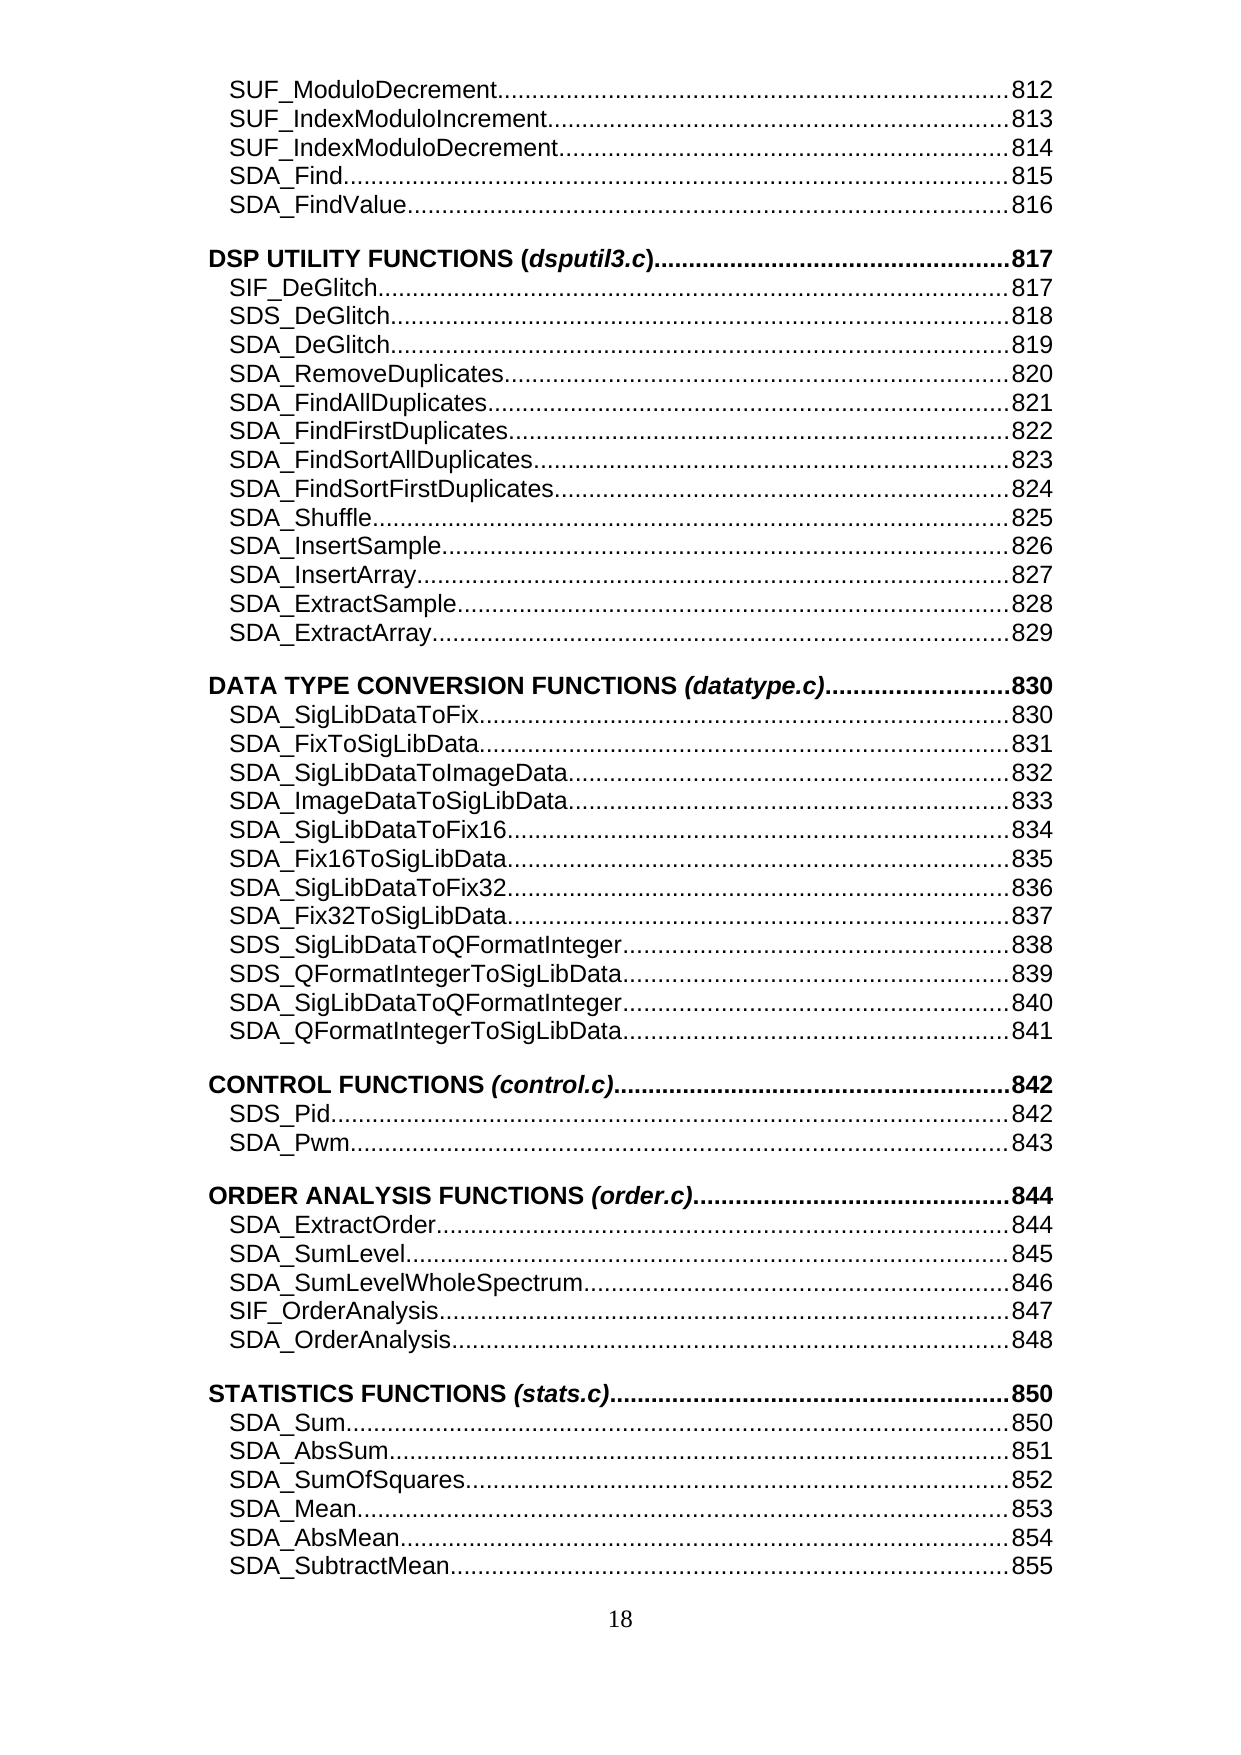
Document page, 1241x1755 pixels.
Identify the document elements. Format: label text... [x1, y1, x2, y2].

text SDS_QFormatIntegerToSigLibData 839 [229, 959, 1053, 987]
text STATISTICS FUNCTIONS (stats.c) 850 [208, 1379, 1053, 1407]
text SDA_FixToSigLibData 831 [229, 729, 1053, 757]
text SDA_AbsSum 851 [229, 1436, 1053, 1465]
text SDA_Fix16ToSigLibData 835 [229, 844, 1053, 872]
text SIF_DeGlitch 817 [229, 272, 1053, 301]
text SDA_AbsMean 854 [229, 1522, 1053, 1551]
text SDS_DeGlitch 818 [229, 301, 1053, 330]
text SDA_Shuffle 825 [229, 502, 1053, 531]
text SUF_IndexModuloDecrement 814 [229, 132, 1053, 161]
text SDA_SumLevelWholeSpectrum 846 [229, 1267, 1053, 1296]
text SDS_SigLibDataToQFormatInteger 838 [229, 930, 1053, 959]
text SDA_ExtractSample 828 [229, 589, 1053, 617]
text SDA_FindValue 816 [229, 190, 1053, 219]
text SDA_ImageDataToSigLibData 833 [229, 786, 1053, 815]
text DSP UTILITY FUNCTIONS (dsputil3.c) 817 [208, 244, 1053, 272]
text SDA_Fix32ToSigLibData 837 [229, 901, 1053, 930]
text SDA_SigLibDataToFix16 834 [229, 815, 1053, 844]
text SDA_InsertSample 826 [229, 531, 1053, 560]
text SDA_InsertArray 827 [229, 560, 1053, 589]
text SDA_SigLibDataToImageData 832 [229, 757, 1053, 786]
text DATA TYPE CONVERSION FUNCTIONS (datatype.c) 830 [208, 671, 1053, 700]
text SDA_FindSortAllDuplicates 823 [229, 445, 1053, 474]
text SDA_Mean 853 [229, 1494, 1053, 1522]
text SDA_RemoveDuplicates 820 [229, 359, 1053, 387]
text SDA_SumLevel 845 [229, 1239, 1053, 1267]
text SDA_SumOfSquares 852 [229, 1465, 1053, 1494]
text SIF_OrderAnalysis 847 [229, 1296, 1053, 1325]
text SDA_FindSortFirstDuplicates 824 [229, 474, 1053, 502]
text ORDER ANALYSIS FUNCTIONS (order.c) 844 [208, 1181, 1053, 1210]
text SUF_IndexModuloIncrement 813 [229, 104, 1053, 132]
text SDA_FindAllDuplicates 821 [229, 387, 1053, 416]
text SDA_DeGlitch 819 [229, 330, 1053, 359]
text SDA_Pwm 843 [229, 1127, 1053, 1156]
text SDA_ExtractOrder 844 [229, 1210, 1053, 1239]
text SDA_SubtractMean 855 [229, 1551, 1053, 1580]
text SUF_ModuloDecrement 812 [229, 75, 1053, 104]
text SDA_QFormatIntegerToSigLibData 841 [229, 1016, 1053, 1045]
text SDA_SigLibDataToFix32 836 [229, 872, 1053, 901]
text SDA_SigLibDataToQFormatInteger 840 [229, 987, 1053, 1016]
text CONTROL FUNCTIONS (control.c) 842 [208, 1070, 1053, 1099]
text SDA_ExtractArray 829 [229, 617, 1053, 646]
text SDS_Pid 842 [229, 1099, 1053, 1127]
text SDA_Sum 850 [229, 1407, 1053, 1436]
text SDA_FindFirstDuplicates 822 [229, 416, 1053, 445]
text SDA_OrderAnalysis 848 [229, 1325, 1053, 1354]
text SDA_Find 815 [229, 161, 1053, 190]
text SDA_SigLibDataToFix 830 [229, 700, 1053, 729]
